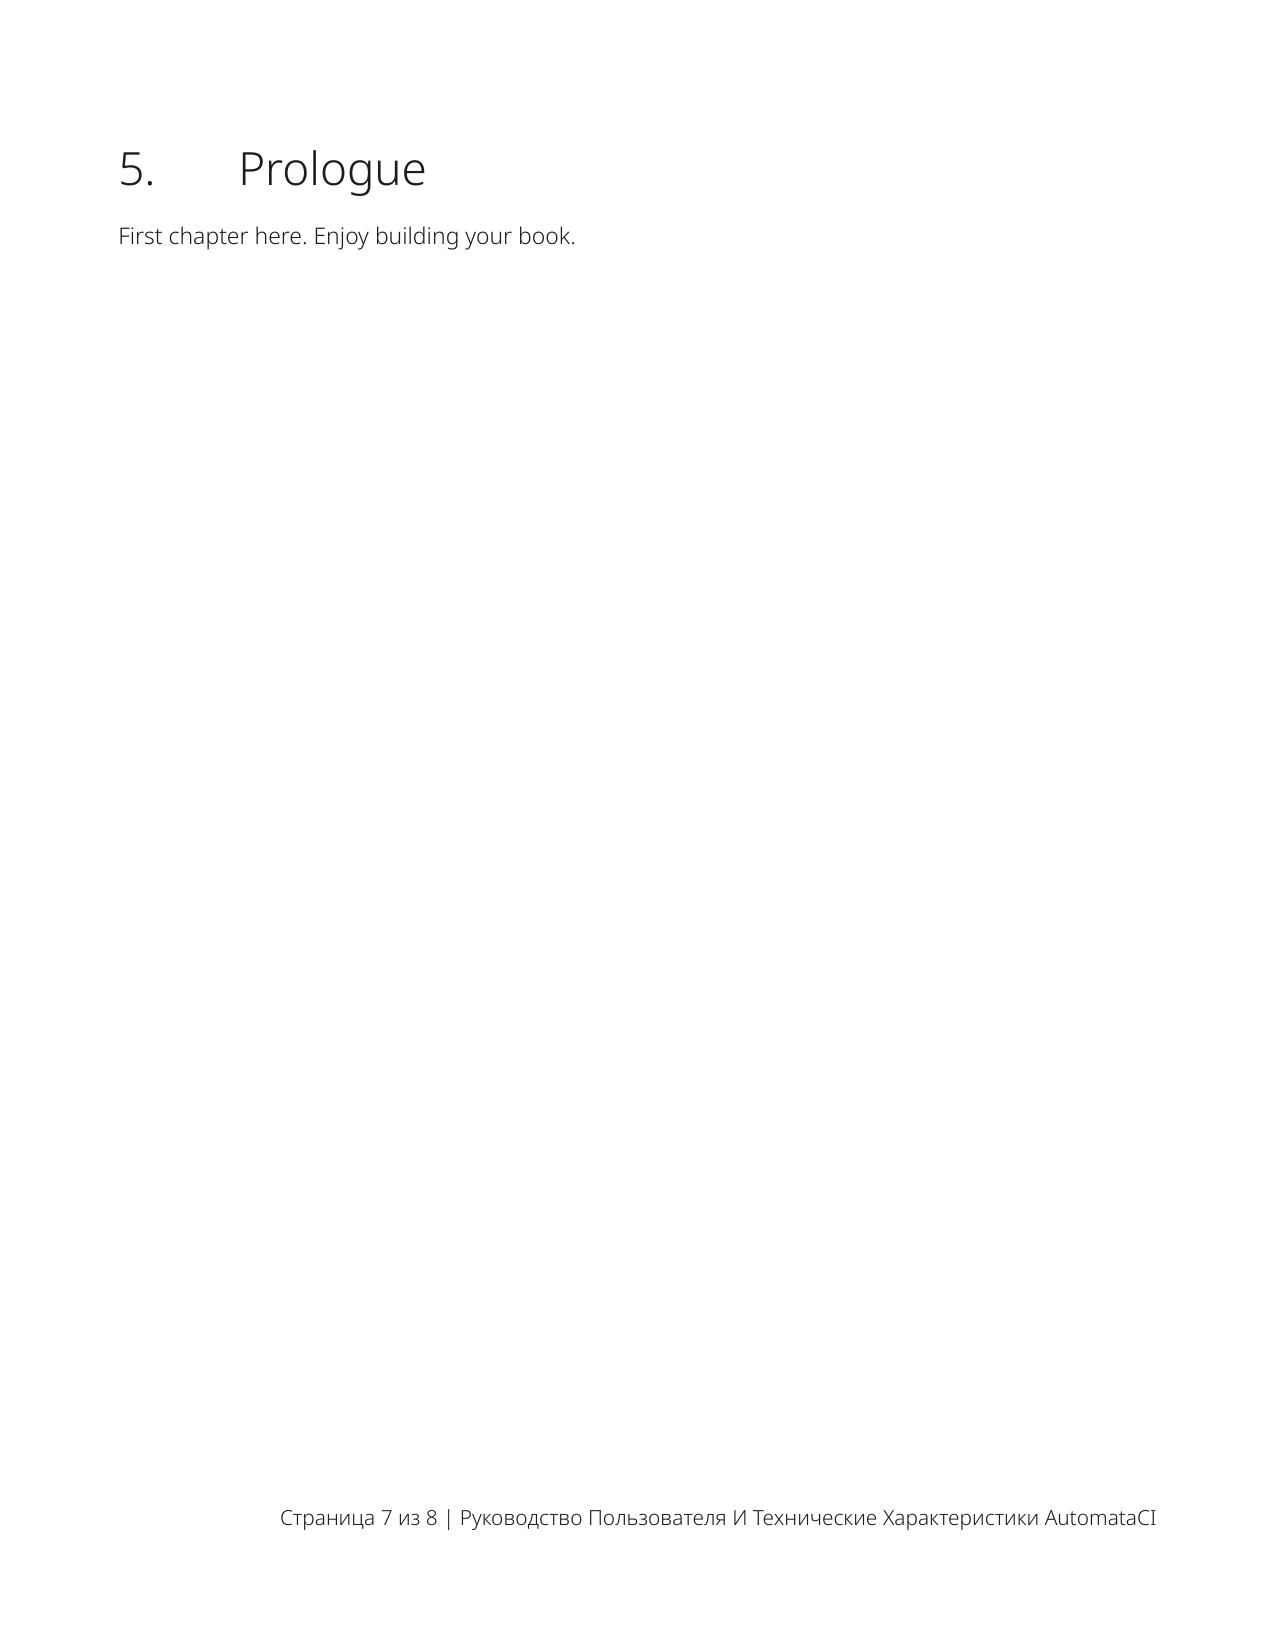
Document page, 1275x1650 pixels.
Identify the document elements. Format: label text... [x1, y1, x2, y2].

text First chapter here. Enjoy building your book. [118, 220, 1157, 251]
subtitle Prologue [118, 136, 1157, 198]
